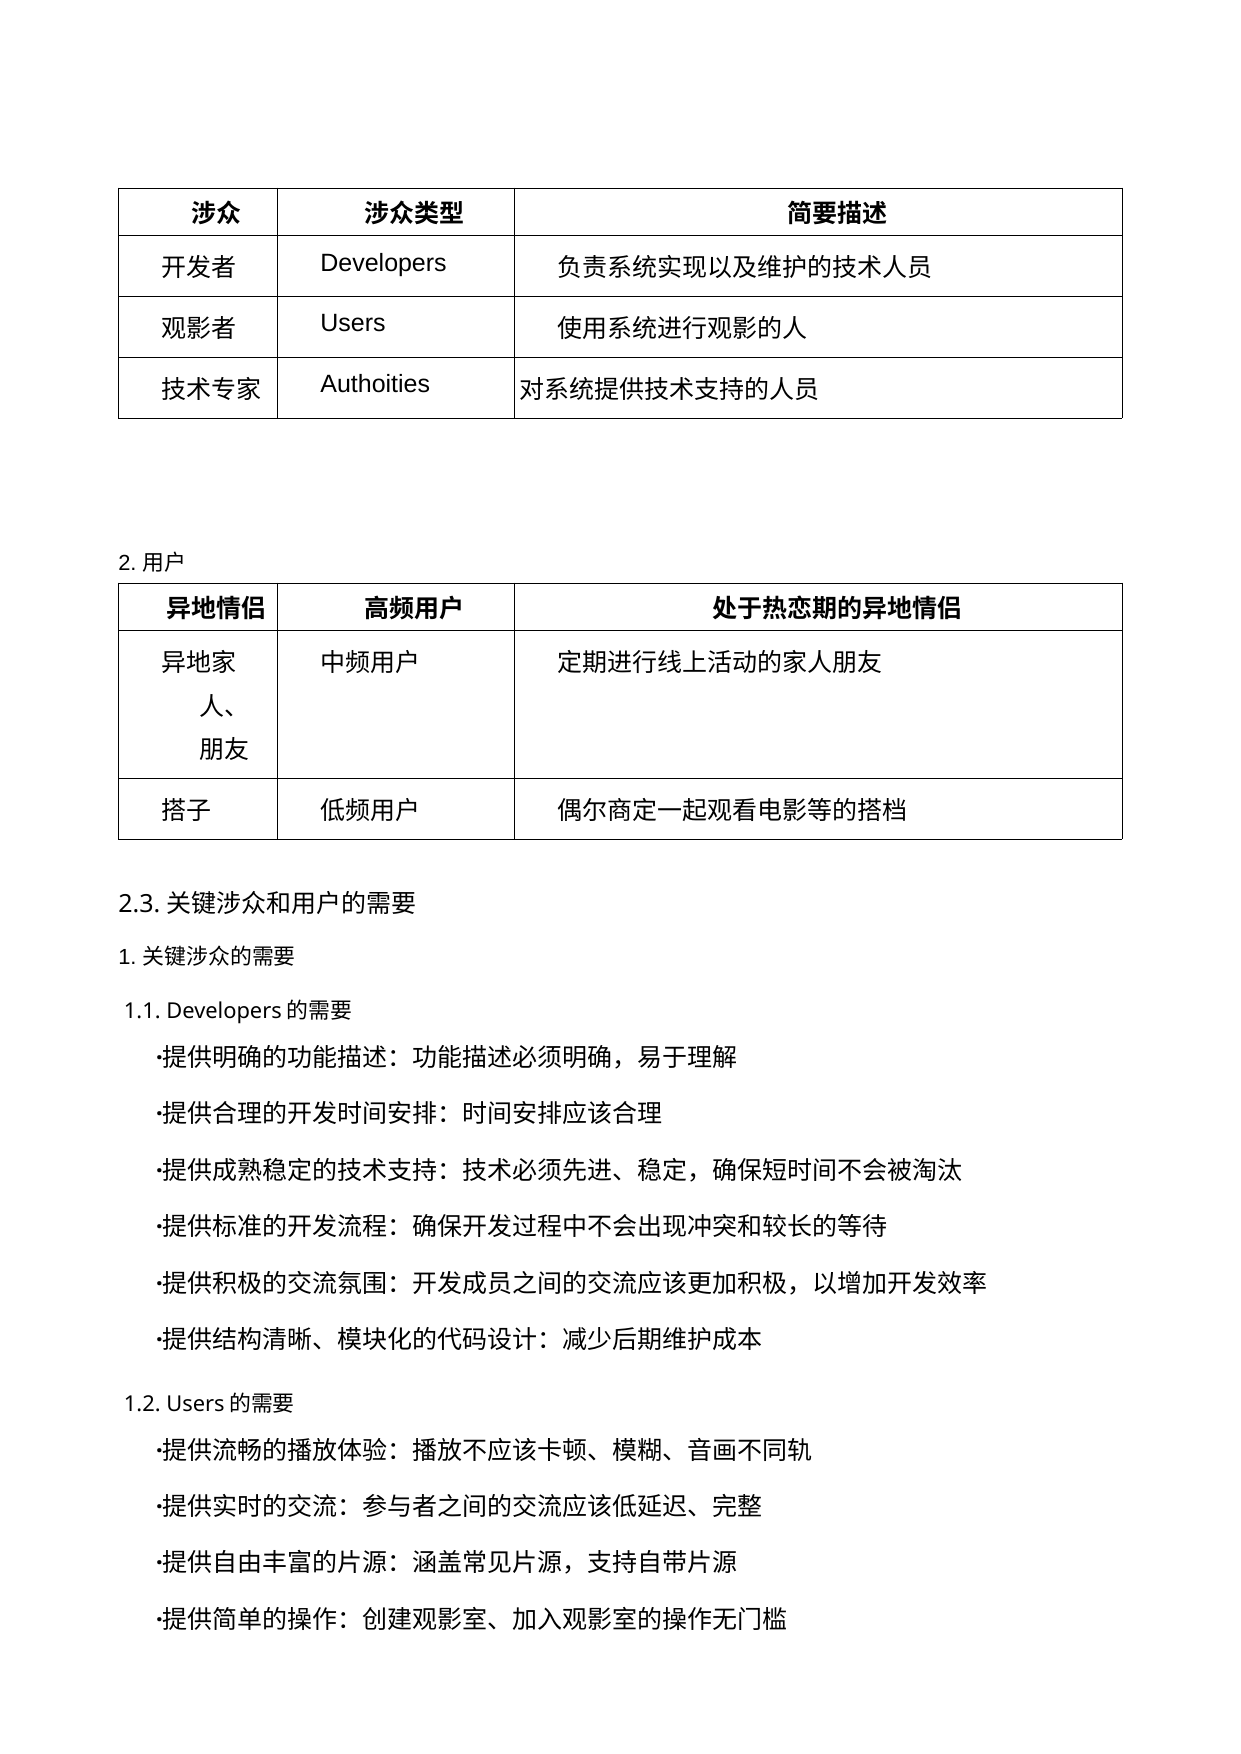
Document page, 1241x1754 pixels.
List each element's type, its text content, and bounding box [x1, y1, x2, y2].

list ·提供合理的开发时间安排：时间安排应该合理 [156, 1094, 1122, 1130]
table_cell 定期进行线上活动的家人朋友 [515, 631, 1122, 778]
table_header 简要描述 [515, 189, 1122, 235]
table_header 高频用户 [278, 584, 514, 630]
list ·提供成熟稳定的技术支持：技术必须先进、稳定，确保短时间不会被淘汰 [156, 1150, 1122, 1187]
list ·提供结构清晰、模块化的代码设计：减少后期维护成本 [156, 1319, 1122, 1356]
table_cell Developers [278, 236, 514, 296]
table_cell 开发者 [119, 236, 277, 296]
subtitle 用户 [118, 544, 1122, 576]
list ·提供实时的交流：参与者之间的交流应该低延迟、完整 [156, 1486, 1122, 1523]
table_cell 偶尔商定一起观看电影等的搭档 [515, 779, 1122, 838]
table_header 涉众类型 [278, 189, 514, 235]
subtitle Users的需要 [118, 1386, 1122, 1417]
list ·提供标准的开发流程：确保开发过程中不会出现冲突和较长的等待 [156, 1207, 1122, 1243]
list ·提供流畅的播放体验：播放不应该卡顿、模糊、音画不同轨 [156, 1430, 1122, 1466]
table_header 涉众 [119, 189, 277, 235]
subtitle 关键涉众和用户的需要 [118, 884, 1122, 920]
table_cell 技术专家 [119, 358, 277, 418]
table_cell 对系统提供技术支持的人员 [515, 358, 1122, 418]
table_cell Authoities [278, 358, 514, 418]
table_cell 观影者 [119, 297, 277, 357]
table_cell 中频用户 [278, 631, 514, 778]
table_header 异地情侣 [119, 584, 277, 630]
subtitle 关键涉众的需要 [118, 939, 1122, 971]
table_cell Users [278, 297, 514, 357]
subtitle Developers的需要 [118, 993, 1122, 1025]
list ·提供积极的交流氛围：开发成员之间的交流应该更加积极，以增加开发效率 [156, 1263, 1122, 1299]
table_cell 低频用户 [278, 779, 514, 838]
table_cell 搭子 [119, 779, 277, 838]
table_header 处于热恋期的异地情侣 [515, 584, 1122, 630]
table_cell 使用系统进行观影的人 [515, 297, 1122, 357]
table_cell 异地家人、朋友 [119, 631, 277, 778]
table_cell 负责系统实现以及维护的技术人员 [515, 236, 1122, 296]
list ·提供简单的操作：创建观影室、加入观影室的操作无门槛 [156, 1599, 1122, 1635]
list ·提供明确的功能描述：功能描述必须明确，易于理解 [156, 1038, 1122, 1074]
list ·提供自由丰富的片源：涵盖常见片源，支持自带片源 [156, 1543, 1122, 1579]
